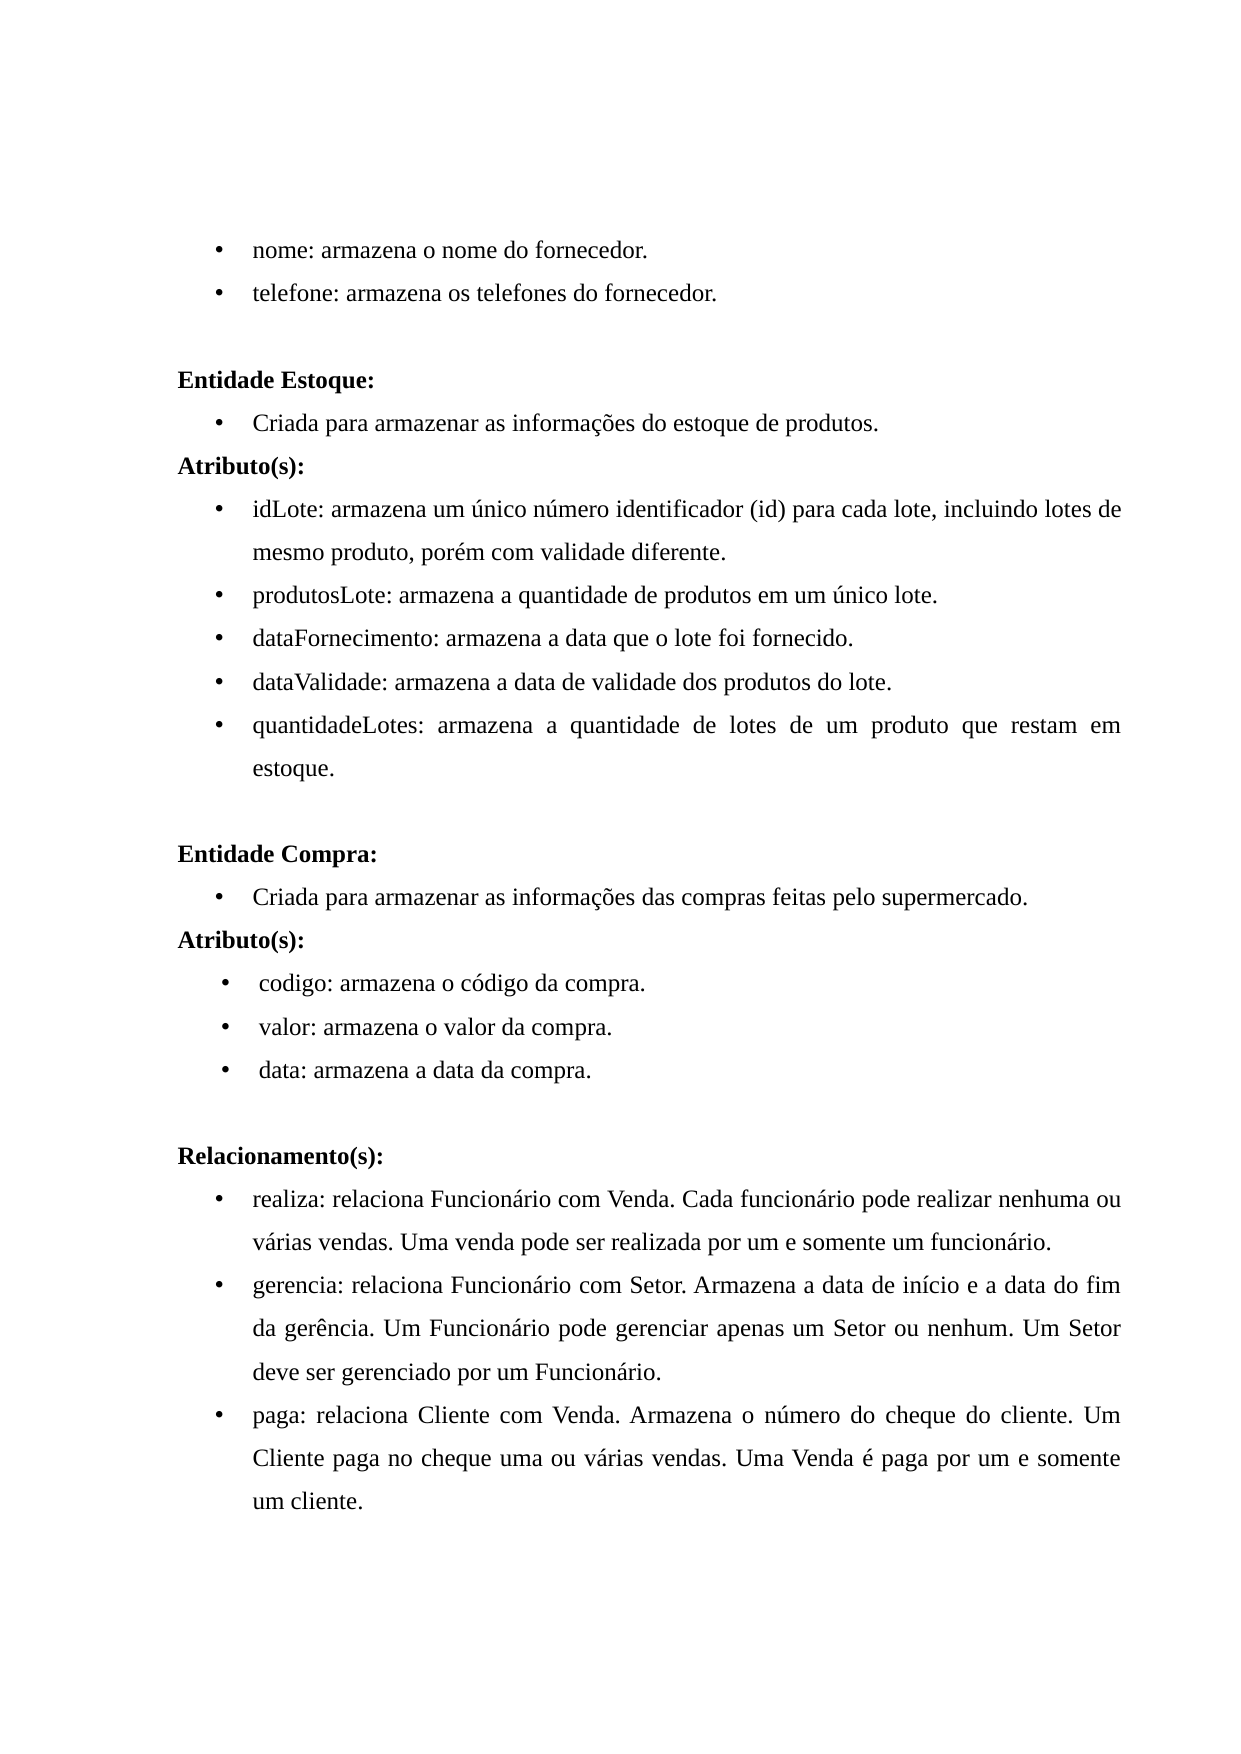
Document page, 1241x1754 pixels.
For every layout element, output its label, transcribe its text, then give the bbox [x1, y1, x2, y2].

list produtosLote: armazena a quantidade de produtos em um único lote. [215, 580, 1122, 609]
list realiza: relaciona Funcionário com Venda. Cada funcionário pode realizar nenhuma ou várias vendas. Uma venda pode ser realizada por um e somente um funcionário. [215, 1184, 1122, 1256]
list paga: relaciona Cliente com Venda. Armazena o número do cheque do cliente. Um Cliente paga no cheque uma ou várias vendas. Uma Venda é paga por um e somente um cliente. [215, 1400, 1122, 1515]
text Entidade Compra: [177, 839, 1122, 868]
text Relacionamento(s): [177, 1141, 1122, 1170]
list codigo: armazena o código da compra. [221, 968, 1122, 997]
list nome: armazena o nome do fornecedor. [215, 235, 1122, 264]
list telefone: armazena os telefones do fornecedor. [215, 278, 1122, 307]
text Atributo(s): [177, 925, 1122, 954]
list valor: armazena o valor da compra. [221, 1012, 1122, 1040]
list gerencia: relaciona Funcionário com Setor. Armazena a data de início e a data do fim da gerência. Um Funcionário pode gerenciar apenas um Setor ou nenhum. Um Setor deve ser gerenciado por um Funcionário. [215, 1270, 1122, 1385]
list dataFornecimento: armazena a data que o lote foi fornecido. [215, 623, 1122, 652]
list dataValidade: armazena a data de validade dos produtos do lote. [215, 667, 1122, 695]
text Atributo(s): [177, 451, 1122, 480]
list Criada para armazenar as informações do estoque de produtos. [215, 408, 1122, 437]
list quantidadeLotes: armazena a quantidade de lotes de um produto que restam em estoque. [215, 710, 1122, 782]
list idLote: armazena um único número identificador (id) para cada lote, incluindo lotes de mesmo produto, porém com validade diferente. [215, 494, 1122, 566]
list Criada para armazenar as informações das compras feitas pelo supermercado. [215, 882, 1122, 911]
list data: armazena a data da compra. [221, 1055, 1122, 1083]
text Entidade Estoque: [177, 365, 1122, 393]
